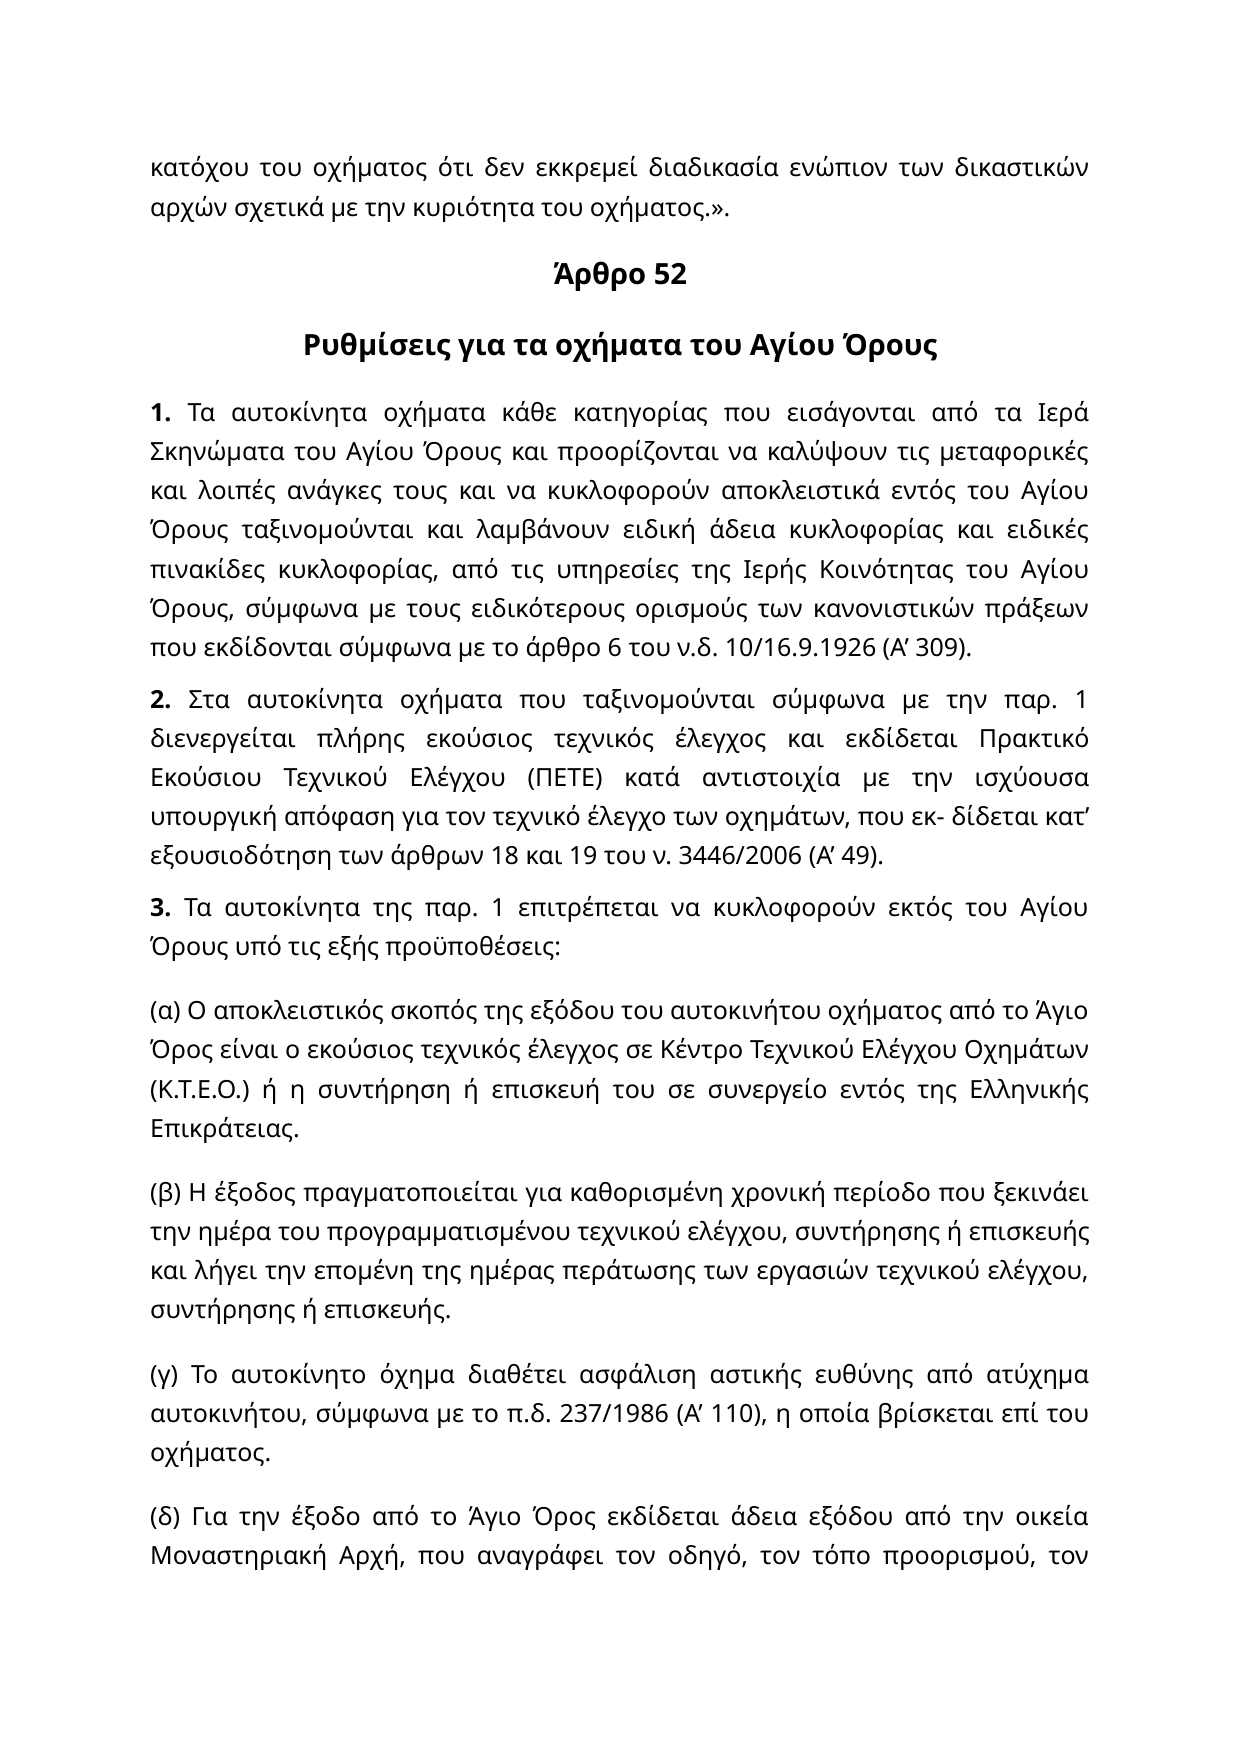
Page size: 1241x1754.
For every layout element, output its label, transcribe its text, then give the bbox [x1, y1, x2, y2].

text 3. Τα αυτοκίνητα της παρ. 1 επιτρέπεται να κυκλοφορούν εκτός του Αγίου Όρους υπό τις εξής προϋποθέσεις: [150, 889, 1090, 963]
text (β) Η έξοδος πραγματοποιείται για καθορισμένη χρονική περίοδο που ξεκινάει την ημέρα του προγραμματισμένου τεχνικού ελέγχου, συντήρησης ή επισκευής και λήγει την επομένη της ημέρας περάτωσης των εργασιών τεχνικού ελέγχου, συντήρησης ή επισκευής. [150, 1174, 1090, 1326]
subtitle Ρυθμίσεις για τα οχήματα του Αγίου Όρους [150, 324, 1090, 364]
subtitle Άρθρο 52 [150, 253, 1090, 293]
text (γ) Το αυτοκίνητο όχημα διαθέτει ασφάλιση αστικής ευθύνης από ατύχημα αυτοκινήτου, σύμφωνα με το π.δ. 237/1986 (Α’ 110), η οποία βρίσκεται επί του οχήματος. [150, 1356, 1090, 1469]
text (δ) Για την έξοδο από το Άγιο Όρος εκδίδεται άδεια εξόδου από την οικεία Μοναστηριακή Αρχή, που αναγράφει τον οδηγό, τον τόπο προορισμού, τον [150, 1499, 1090, 1572]
text (α) Ο αποκλειστικός σκοπός της εξόδου του αυτοκινήτου οχήματος από το Άγιο Όρος είναι ο εκούσιος τεχνικός έλεγχος σε Κέντρο Τεχνικού Ελέγχου Οχημάτων (Κ.Τ.Ε.Ο.) ή η συντήρηση ή επισκευή του σε συνεργείο εντός της Ελληνικής Επικράτειας. [150, 993, 1090, 1144]
text 2. Στα αυτοκίνητα οχήματα που ταξινομούνται σύμφωνα με την παρ. 1 διενεργείται πλήρης εκούσιος τεχνικός έλεγχος και εκδίδεται Πρακτικό Εκούσιου Τεχνικού Ελέγχου (ΠΕΤΕ) κατά αντιστοιχία με την ισχύουσα υπουργική απόφαση για τον τεχνικό έλεγχο των οχημάτων, που εκ- δίδεται κατ’ εξουσιοδότηση των άρθρων 18 και 19 του ν. 3446/2006 (Α’ 49). [150, 681, 1090, 872]
text κατόχου του οχήματος ότι δεν εκκρεμεί διαδικασία ενώπιον των δικαστικών αρχών σχετικά με την κυριότητα του οχήματος.». [150, 150, 1090, 223]
text 1. Τα αυτοκίνητα οχήματα κάθε κατηγορίας που εισάγονται από τα Ιερά Σκηνώματα του Αγίου Όρους και προορίζονται να καλύψουν τις μεταφορικές και λοιπές ανάγκες τους και να κυκλοφορούν αποκλειστικά εντός του Αγίου Όρους ταξινομούνται και λαμβάνουν ειδική άδεια κυκλοφορίας και ειδικές πινακίδες κυκλοφορίας, από τις υπηρεσίες της Ιερής Κοινότητας του Αγίου Όρους, σύμφωνα με τους ειδικότερους ορισμούς των κανονιστικών πράξεων που εκδίδονται σύμφωνα με το άρθρο 6 του ν.δ. 10/16.9.1926 (Α’ 309). [150, 394, 1090, 664]
